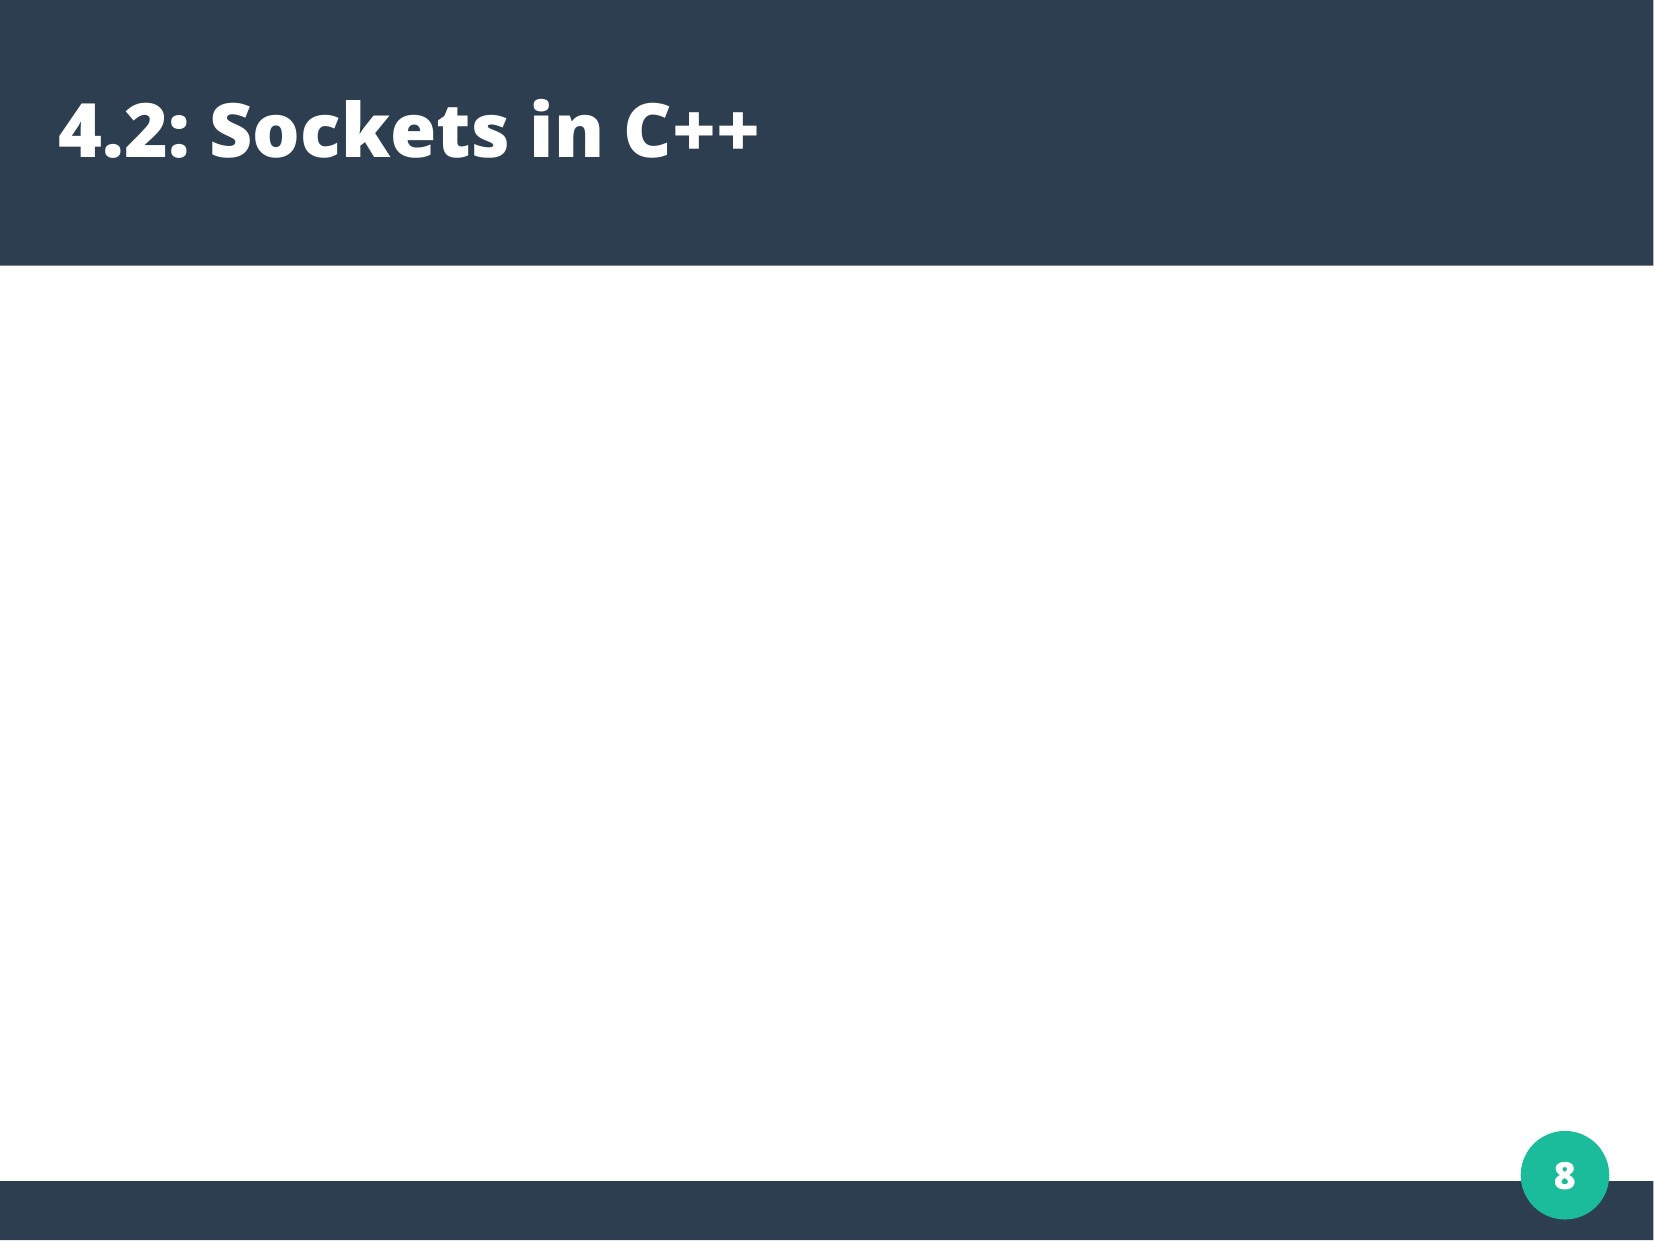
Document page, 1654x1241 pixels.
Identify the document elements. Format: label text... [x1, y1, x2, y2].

title 4.2: Sockets in C++ [59, 49, 1595, 207]
